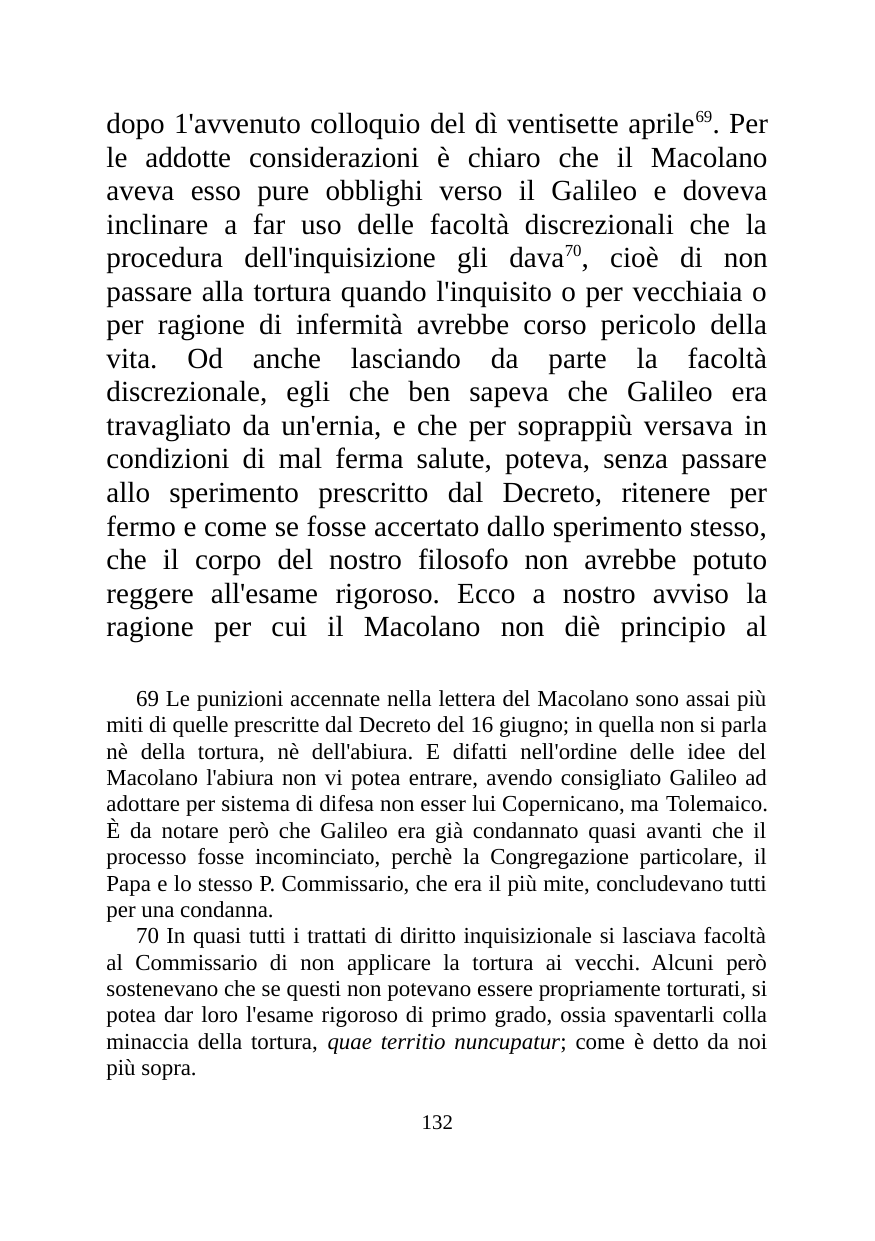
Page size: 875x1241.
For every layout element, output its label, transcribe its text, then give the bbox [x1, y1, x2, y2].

text In quasi tutti i trattati di diritto inquisizionale si lasciava facoltà al Commissario di non applicare la tortura ai vecchi. Alcuni però sostenevano che se questi non potevano essere propriamente torturati, si potea dar loro l'esame rigoroso di primo grado, ossia spaventarli colla minaccia della tortura, quae territio nuncupatur; come è detto da noi più sopra. [106, 922, 768, 1080]
text dopo 1'avvenuto colloquio del dì ventisette aprile. Per le addotte considerazioni è chiaro che il Macolano aveva esso pure obblighi verso il Galileo e doveva inclinare a far uso delle facoltà discrezionali che la procedura dell'inquisizione gli dava, cioè di non passare alla tortura quando l'inquisito o per vecchiaia o per ragione di infermità avrebbe corso pericolo della vita. Od anche lasciando da parte la facoltà discrezionale, egli che ben sapeva che Galileo era travagliato da un'ernia, e che per soprappiù versava in condizioni di mal ferma salute, poteva, senza passare allo sperimento prescritto dal Decreto, ritenere per fermo e come se fosse accertato dallo sperimento stesso, che il corpo del nostro filosofo non avrebbe potuto reggere all'esame rigoroso. Ecco a nostro avviso la ragione per cui il Macolano non diè principio al [106, 106, 768, 643]
text Le punizioni accennate nella lettera del Macolano sono assai più miti di quelle prescritte dal Decreto del 16 giugno; in quella non si parla nè della tortura, nè dell'abiura. E difatti nell'ordine delle idee del Macolano l'abiura non vi potea entrare, avendo consigliato Galileo ad adottare per sistema di difesa non esser lui Copernicano, ma Tolemaico. È da notare però che Galileo era già condannato quasi avanti che il processo fosse incominciato, perchè la Congregazione particolare, il Papa e lo stesso P. Commissario, che era il più mite, concludevano tutti per una condanna. [106, 685, 768, 922]
